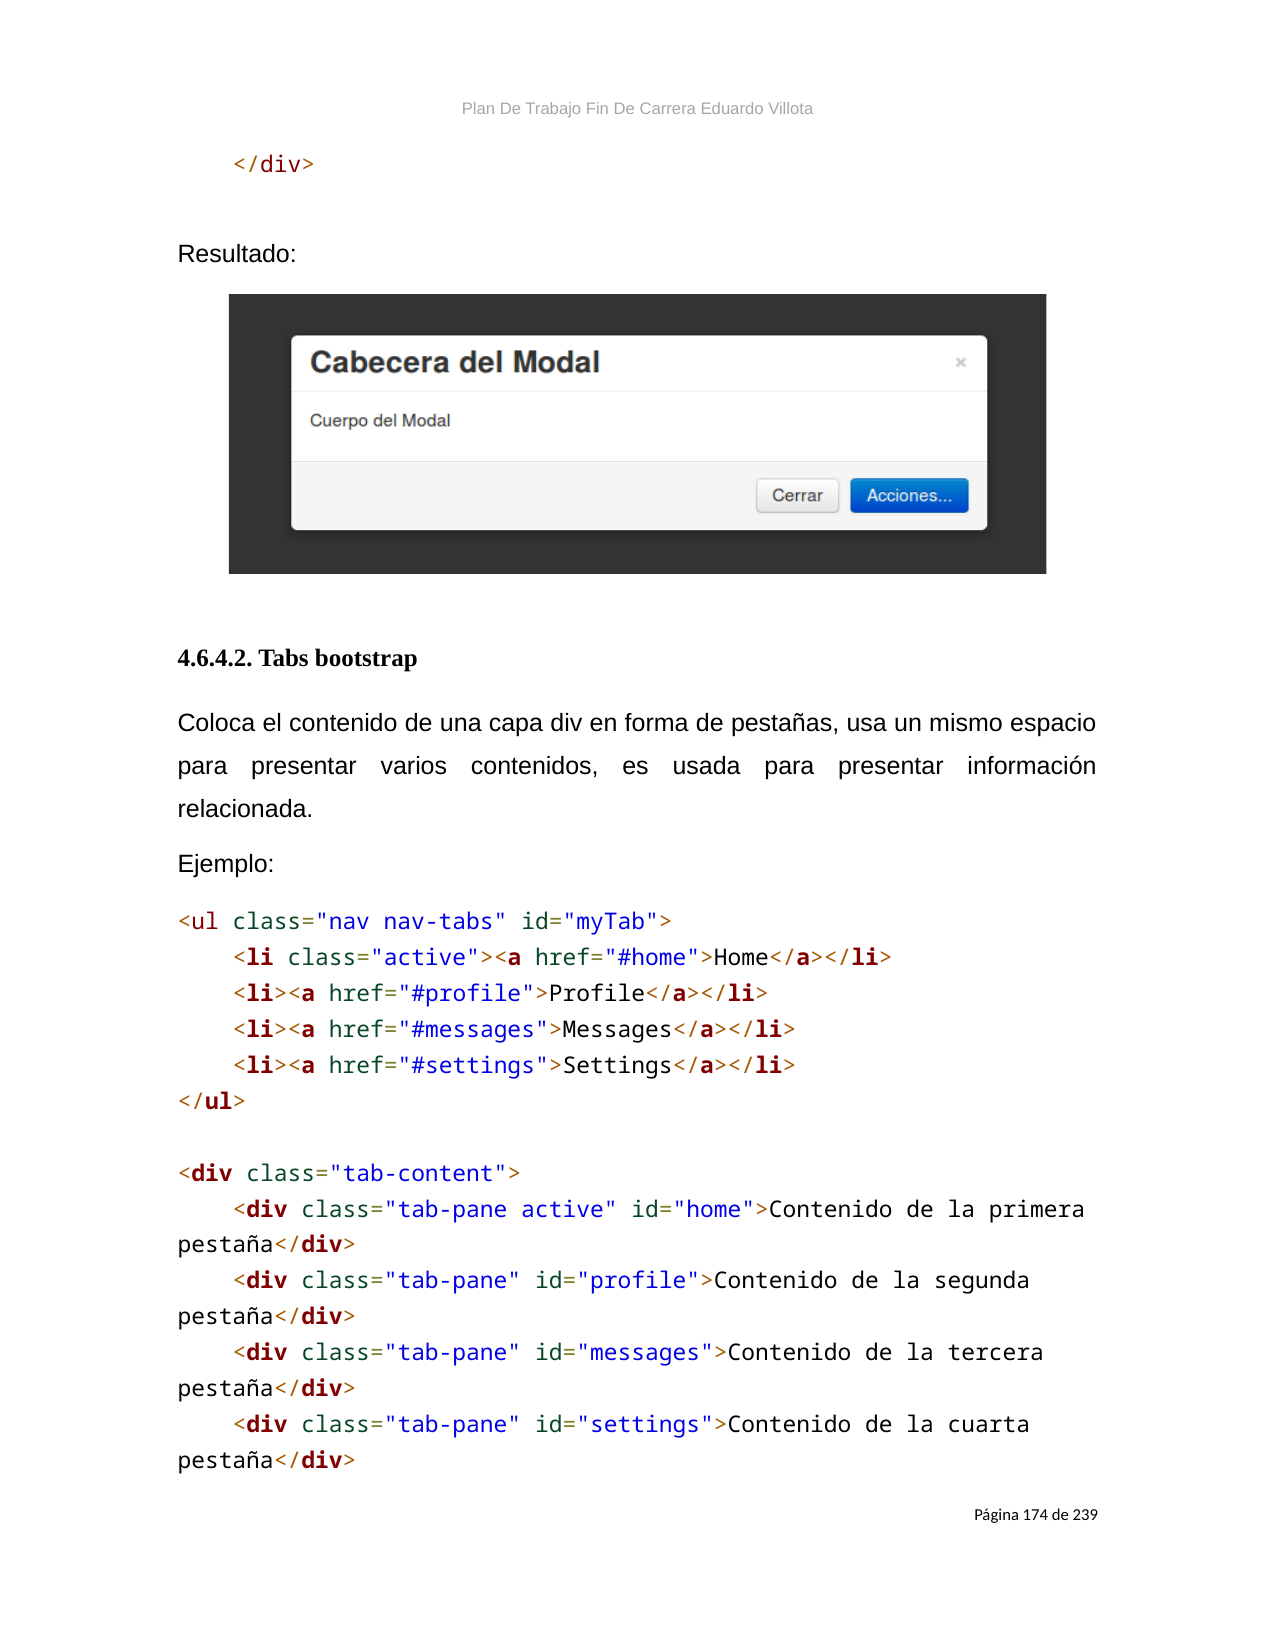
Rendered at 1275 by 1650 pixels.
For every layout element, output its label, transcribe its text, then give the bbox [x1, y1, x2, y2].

text Ejemplo: [177, 849, 1098, 878]
text </ul> [177, 1085, 1098, 1116]
text <li class="active"><a href="#home">Home</a></li> [177, 941, 1098, 972]
text </div> [177, 148, 1098, 179]
text <div class="tab-pane" id="messages">Contenido de la tercera pestaña</div> [177, 1336, 1098, 1403]
text Coloca el contenido de una capa div en forma de pestañas, usa un mismo espacio para presentar varios contenidos, es usada para presentar información relacionada. [177, 707, 1098, 822]
text 4.6.4.2. Tabs bootstrap [177, 643, 1098, 672]
picture [228, 294, 1047, 574]
text <li><a href="#settings">Settings</a></li> [177, 1049, 1098, 1080]
text <div class="tab-pane" id="profile">Contenido de la segunda pestaña</div> [177, 1264, 1098, 1332]
text <li><a href="#messages">Messages</a></li> [177, 1013, 1098, 1044]
text <div class="tab-content"> [177, 1157, 1098, 1188]
text <ul class="nav nav-tabs" id="myTab"> [177, 905, 1098, 936]
text <li><a href="#profile">Profile</a></li> [177, 977, 1098, 1008]
text <div class="tab-pane active" id="home">Contenido de la primera pestaña</div> [177, 1192, 1098, 1260]
text Resultado: [177, 239, 1098, 268]
text <div class="tab-pane" id="settings">Contenido de la cuarta pestaña</div> [177, 1408, 1098, 1475]
